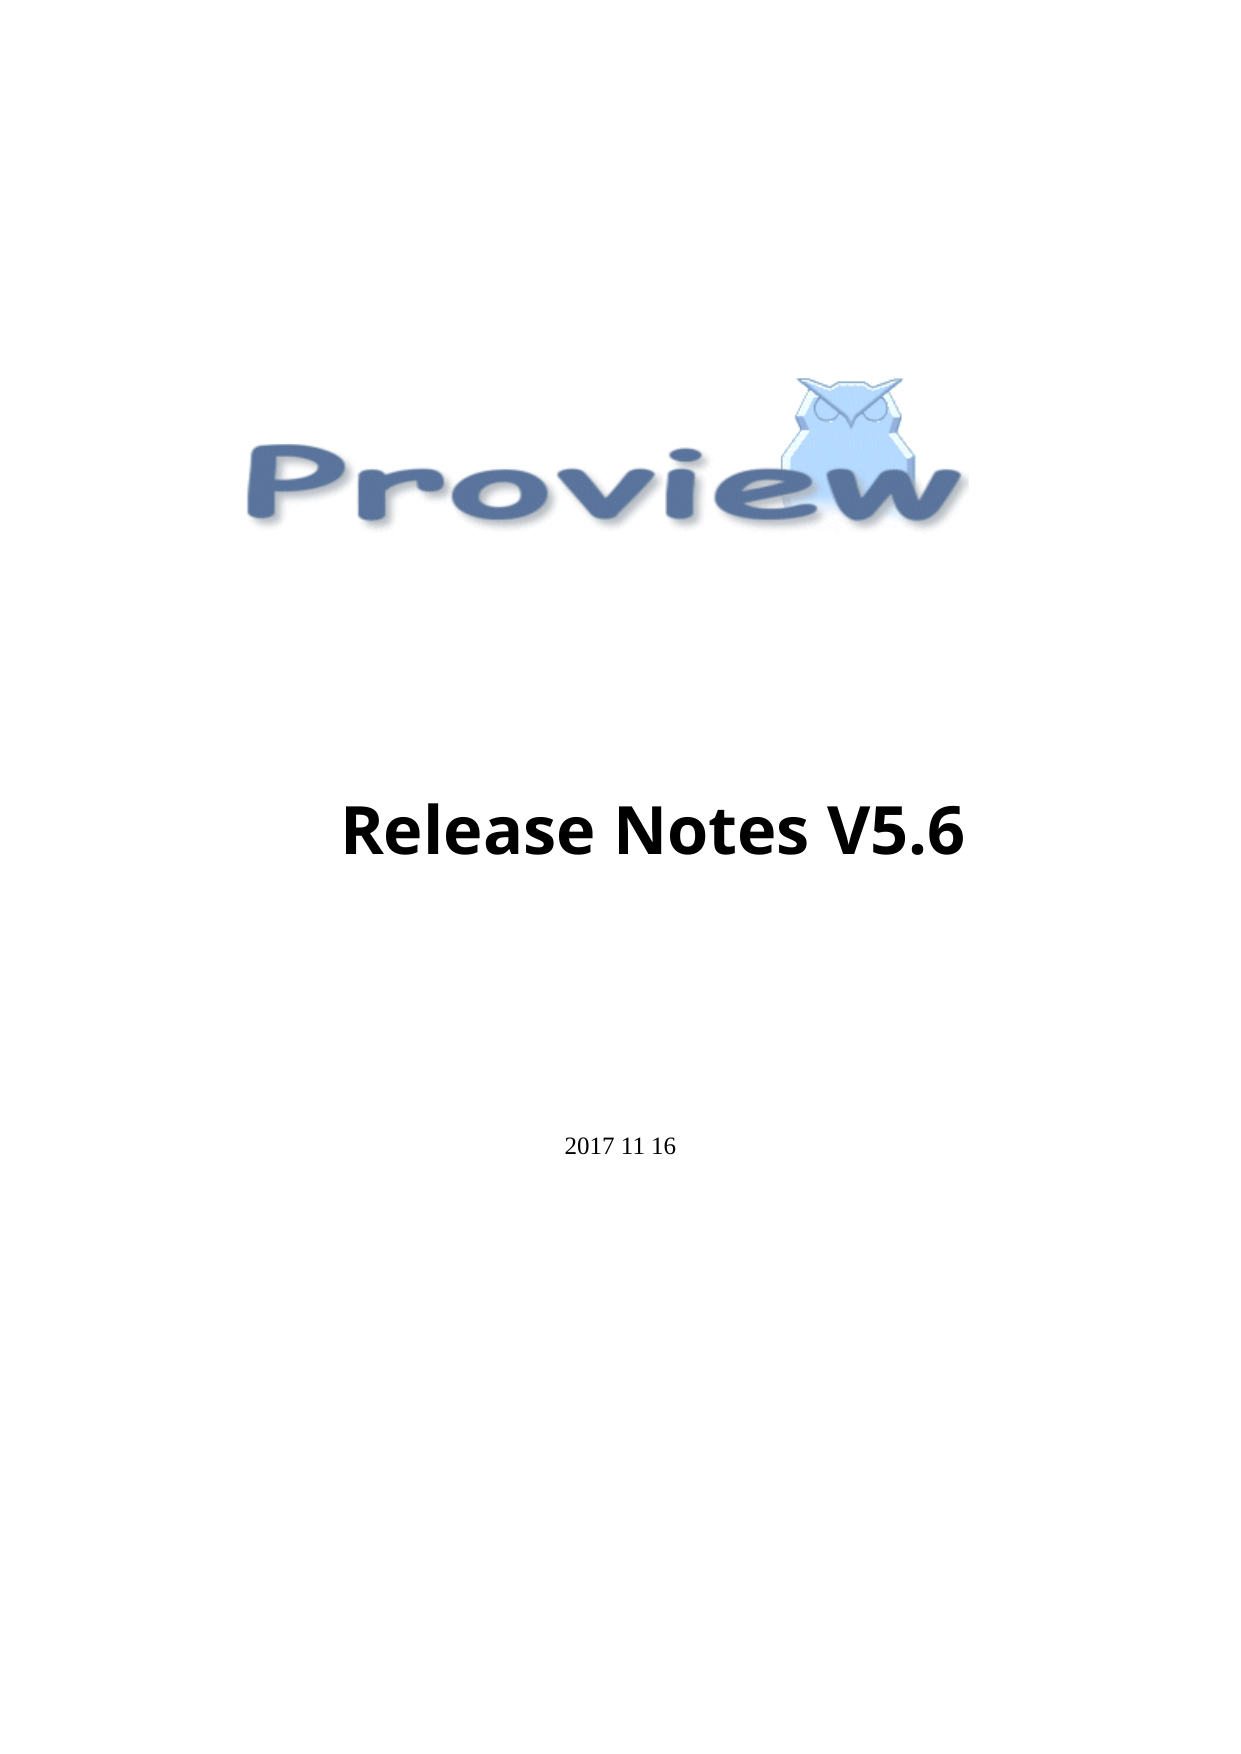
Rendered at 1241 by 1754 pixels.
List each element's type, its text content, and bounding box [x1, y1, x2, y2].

text 2017 11 16 [118, 1132, 1122, 1160]
text Release Notes V5.6 [118, 783, 1122, 874]
picture [229, 377, 980, 534]
